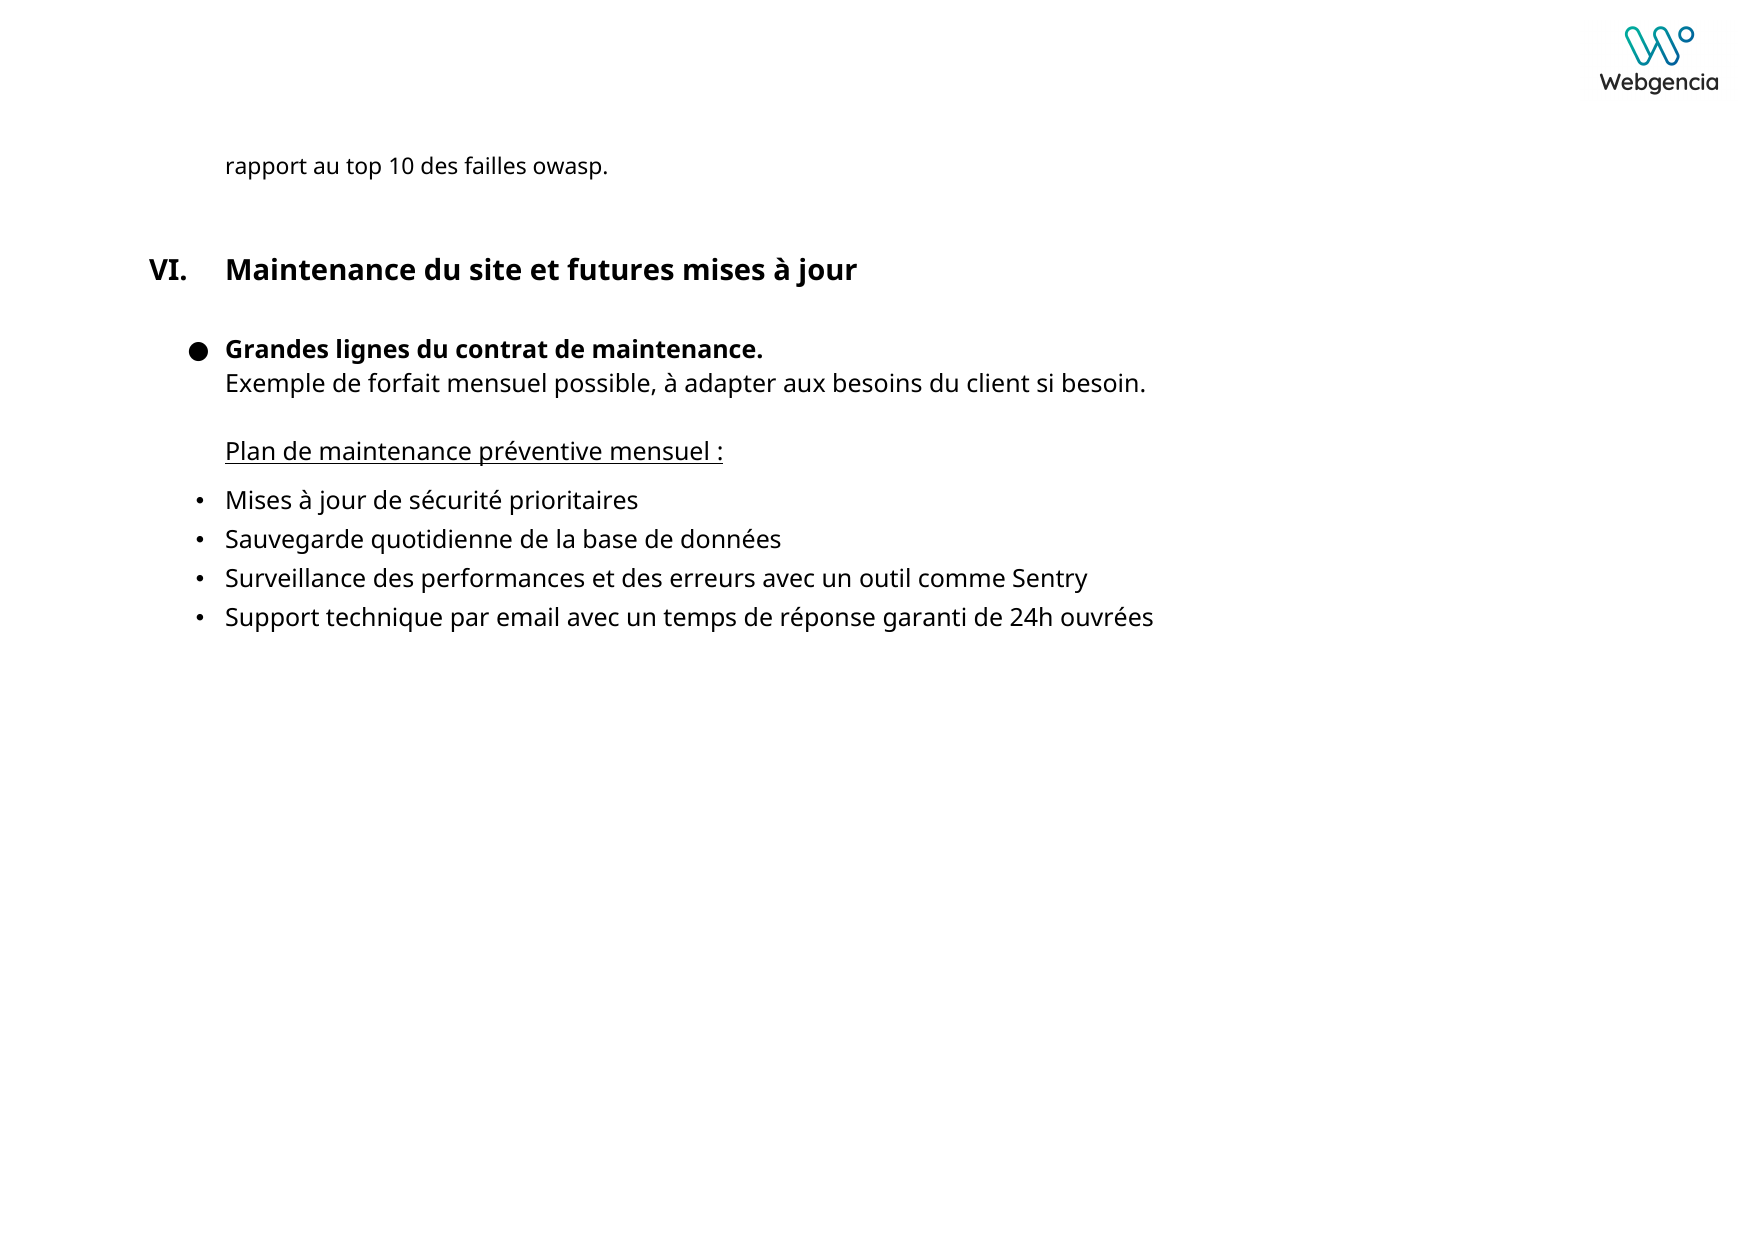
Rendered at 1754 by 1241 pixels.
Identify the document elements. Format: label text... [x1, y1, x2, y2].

list Plan de maintenance préventive mensuel : [187, 434, 1604, 468]
picture [1580, 20, 1739, 101]
list Sauvegarde quotidienne de la base de données [196, 522, 1604, 556]
list Grandes lignes du contrat de maintenance. [187, 332, 1604, 366]
list Surveillance des performances et des erreurs avec un outil comme Sentry [196, 561, 1604, 595]
list rapport au top 10 des failles owasp. [187, 150, 1604, 181]
list Support technique par email avec un temps de réponse garanti de 24h ouvrées [196, 600, 1604, 634]
list Mises à jour de sécurité prioritaires [196, 482, 1604, 517]
subtitle Maintenance du site et futures mises à jour [187, 249, 1604, 332]
list Exemple de forfait mensuel possible, à adapter aux besoins du client si besoin. [187, 366, 1604, 400]
